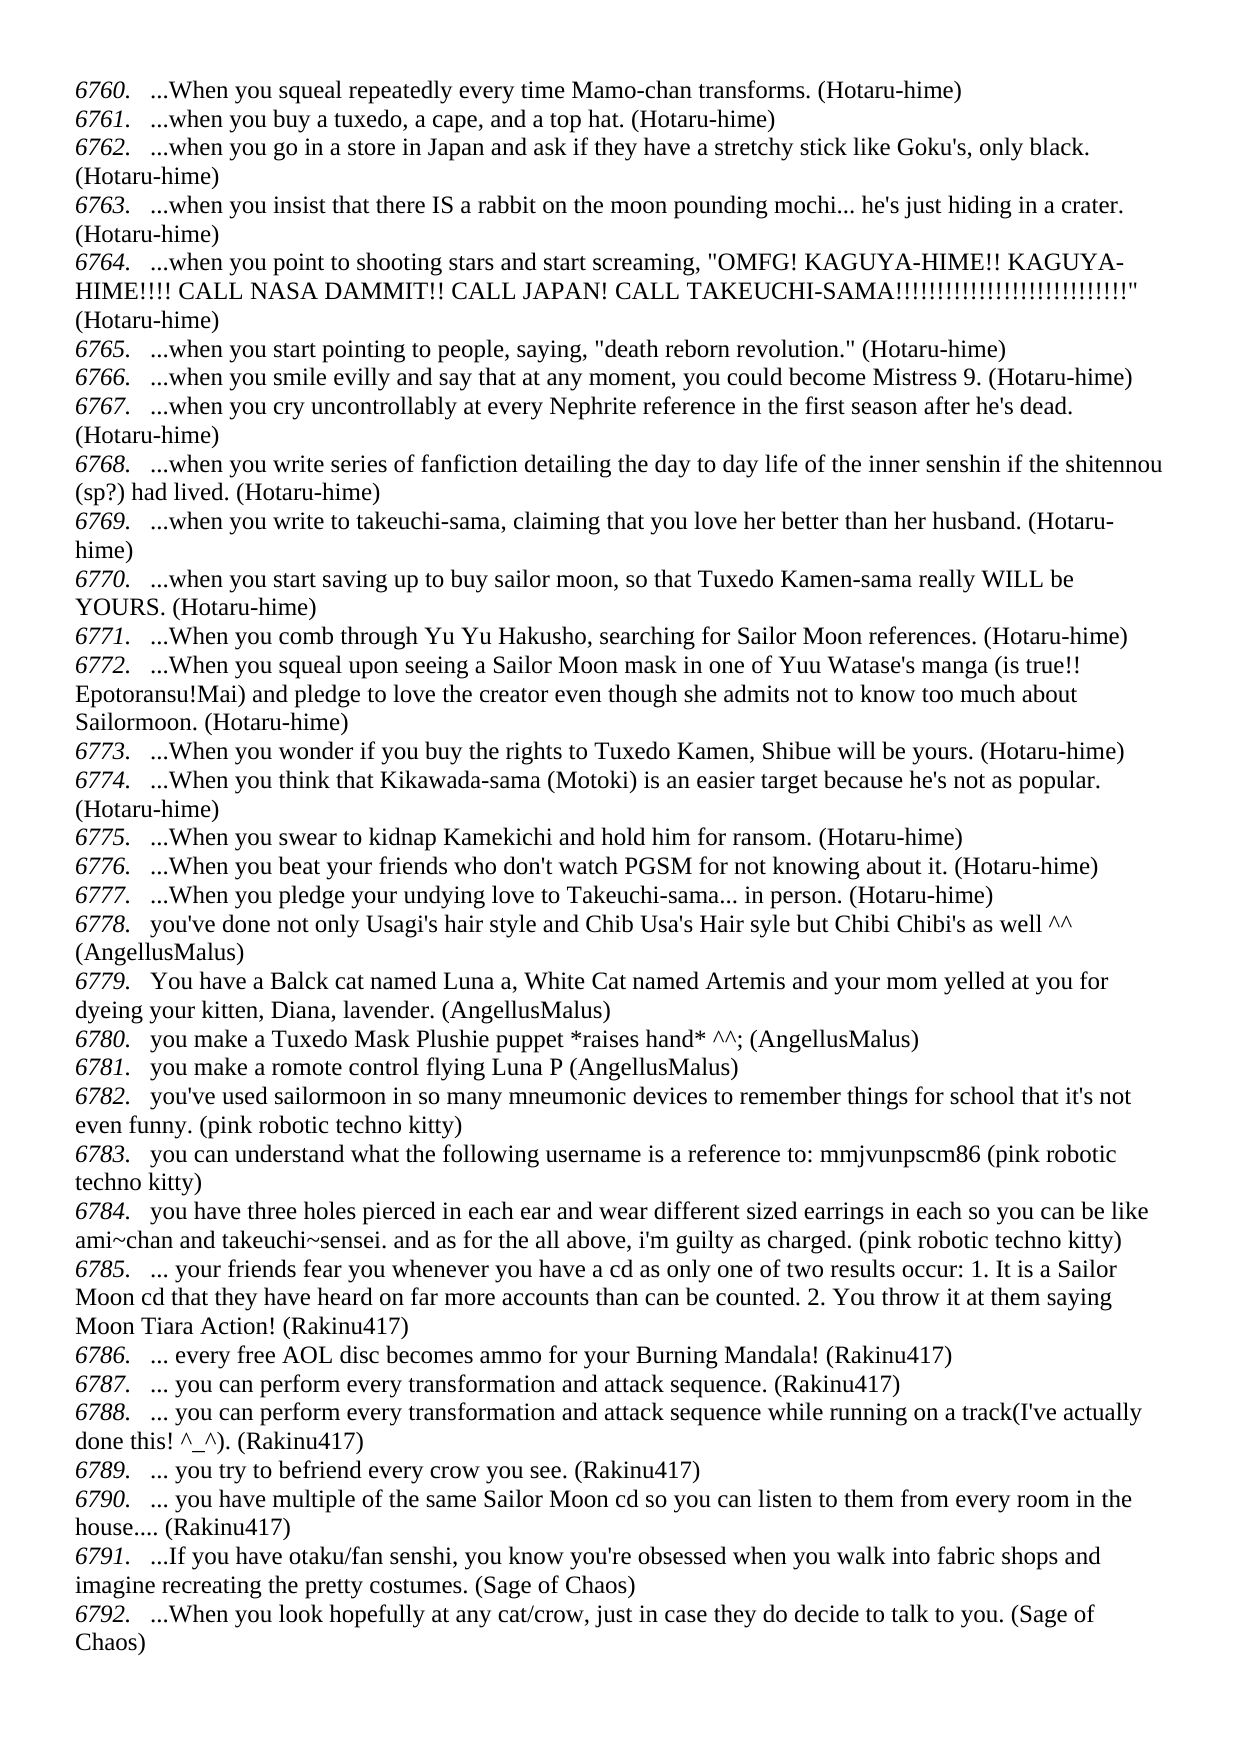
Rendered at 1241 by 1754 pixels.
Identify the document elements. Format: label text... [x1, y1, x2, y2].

list ...When you squeal repeatedly every time Mamo-chan transforms. (Hotaru-hime) [75, 75, 1165, 104]
list you make a romote control flying Luna P (AngellusMalus) [75, 1052, 1165, 1081]
list ... every free AOL disc becomes ammo for your Burning Mandala! (Rakinu417) [75, 1340, 1165, 1369]
list ...when you start saving up to buy sailor moon, so that Tuxedo Kamen-sama really WILL be YOURS. (Hotaru-hime) [75, 564, 1165, 621]
list you make a Tuxedo Mask Plushie puppet *raises hand* ^^; (AngellusMalus) [75, 1024, 1165, 1052]
list ...When you pledge your undying love to Takeuchi-sama... in person. (Hotaru-hime) [75, 880, 1165, 909]
list ...When you comb through Yu Yu Hakusho, searching for Sailor Moon references. (Hotaru-hime) [75, 621, 1165, 650]
list ...When you squeal upon seeing a Sailor Moon mask in one of Yuu Watase's manga (is true!! Epotoransu!Mai) and pledge to love the creator even though she admits not to know too much about Sailormoon. (Hotaru-hime) [75, 650, 1165, 736]
list ...when you smile evilly and say that at any moment, you could become Mistress 9. (Hotaru-hime) [75, 362, 1165, 391]
list you have three holes pierced in each ear and wear different sized earrings in each so you can be like ami~chan and takeuchi~sensei. and as for the all above, i'm guilty as charged. (pink robotic techno kitty) [75, 1196, 1165, 1254]
list ...If you have otaku/fan senshi, you know you're obsessed when you walk into fabric shops and imagine recreating the pretty costumes. (Sage of Chaos) [75, 1541, 1165, 1599]
list you can understand what the following username is a reference to: mmjvunpscm86 (pink robotic techno kitty) [75, 1139, 1165, 1196]
list ...when you start pointing to people, saying, "death reborn revolution." (Hotaru-hime) [75, 334, 1165, 362]
list ... you try to befriend every crow you see. (Rakinu417) [75, 1455, 1165, 1484]
list ...When you wonder if you buy the rights to Tuxedo Kamen, Shibue will be yours. (Hotaru-hime) [75, 736, 1165, 765]
list ...When you swear to kidnap Kamekichi and hold him for ransom. (Hotaru-hime) [75, 822, 1165, 851]
list ...when you write series of fanfiction detailing the day to day life of the inner senshin if the shitennou (sp?) had lived. (Hotaru-hime) [75, 449, 1165, 506]
list ... you can perform every transformation and attack sequence. (Rakinu417) [75, 1369, 1165, 1397]
list ... you can perform every transformation and attack sequence while running on a track(I've actually done this! ^_^). (Rakinu417) [75, 1397, 1165, 1455]
list ... you have multiple of the same Sailor Moon cd so you can listen to them from every room in the house.... (Rakinu417) [75, 1484, 1165, 1541]
list ...when you point to shooting stars and start screaming, "OMFG! KAGUYA-HIME!! KAGUYA-HIME!!!! CALL NASA DAMMIT!! CALL JAPAN! CALL TAKEUCHI-SAMA!!!!!!!!!!!!!!!!!!!!!!!!!!!!" (Hotaru-hime) [75, 247, 1165, 334]
list ...when you write to takeuchi-sama, claiming that you love her better than her husband. (Hotaru-hime) [75, 506, 1165, 564]
list ...when you cry uncontrollably at every Nephrite reference in the first season after he's dead. (Hotaru-hime) [75, 391, 1165, 449]
list ...when you insist that there IS a rabbit on the moon pounding mochi... he's just hiding in a crater. (Hotaru-hime) [75, 190, 1165, 247]
list ...when you go in a store in Japan and ask if they have a stretchy stick like Goku's, only black. (Hotaru-hime) [75, 132, 1165, 190]
list ...When you think that Kikawada-sama (Motoki) is an easier target because he's not as popular. (Hotaru-hime) [75, 765, 1165, 822]
list you've done not only Usagi's hair style and Chib Usa's Hair syle but Chibi Chibi's as well ^^ (AngellusMalus) [75, 909, 1165, 966]
list ...When you beat your friends who don't watch PGSM for not knowing about it. (Hotaru-hime) [75, 851, 1165, 880]
list ... your friends fear you whenever you have a cd as only one of two results occur: 1. It is a Sailor Moon cd that they have heard on far more accounts than can be counted. 2. You throw it at them saying Moon Tiara Action! (Rakinu417) [75, 1254, 1165, 1340]
list you've used sailormoon in so many mneumonic devices to remember things for school that it's not even funny. (pink robotic techno kitty) [75, 1081, 1165, 1139]
list You have a Balck cat named Luna a, White Cat named Artemis and your mom yelled at you for dyeing your kitten, Diana, lavender. (AngellusMalus) [75, 966, 1165, 1024]
list ...When you look hopefully at any cat/crow, just in case they do decide to talk to you. (Sage of Chaos) [75, 1599, 1165, 1656]
list ...when you buy a tuxedo, a cape, and a top hat. (Hotaru-hime) [75, 104, 1165, 132]
